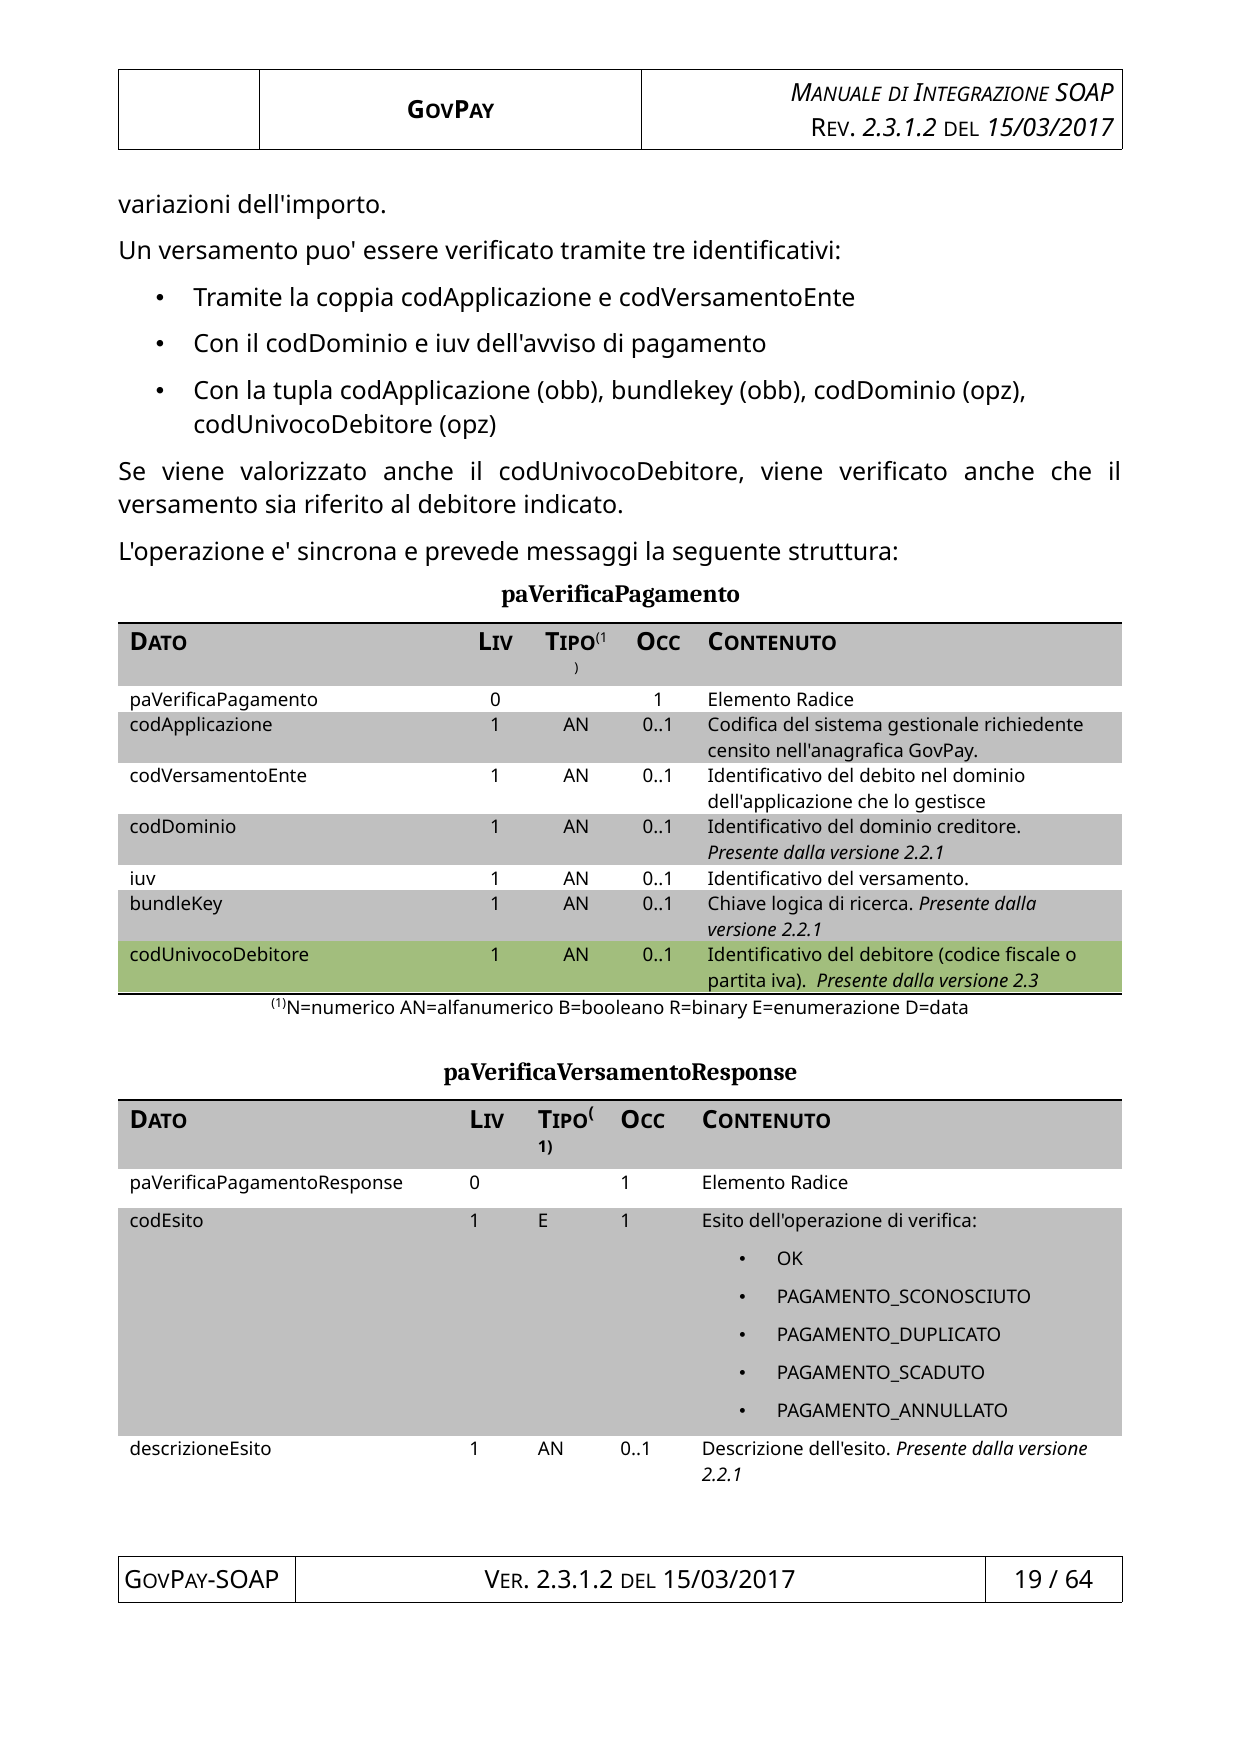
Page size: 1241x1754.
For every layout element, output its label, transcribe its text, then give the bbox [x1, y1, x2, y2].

table_cell 0..1 [620, 712, 696, 763]
table_cell 1 [609, 1208, 690, 1436]
table_cell [526, 1170, 609, 1207]
table_cell bundleKey [118, 890, 458, 941]
table_header paVerificaVersamentoResponse [118, 1058, 1122, 1099]
table_cell 1 [458, 1208, 526, 1436]
table_cell Esito dell'operazione di verifica: OK PAGAMENTO_SCONOSCIUTO PAGAMENTO_DUPLICATO PAGAMENTO_SCADUTO PAGAMENTO_ANNULLATO [690, 1208, 1122, 1436]
table_cell AN [532, 890, 620, 941]
table_cell Contenuto [696, 624, 1122, 686]
table_cell Elemento Radice [690, 1170, 1122, 1207]
table_cell AN [532, 814, 620, 865]
table_cell Occ [620, 624, 696, 686]
table_cell [532, 686, 620, 712]
table_cell 1 [458, 1436, 526, 1499]
table_cell 1 [620, 686, 696, 712]
table_cell 0 [458, 1170, 526, 1207]
table_header paVerificaPagamento [118, 580, 1122, 622]
table_cell 1 [458, 890, 532, 941]
table_cell Occ [609, 1101, 690, 1169]
table_cell 0..1 [620, 763, 696, 814]
table_cell Elemento Radice [696, 686, 1122, 712]
table_cell paVerificaPagamento [118, 686, 458, 712]
table_cell 1 [458, 763, 532, 814]
table_cell descrizioneEsito [118, 1436, 458, 1499]
table_cell Identificativo del dominio creditore. Presente dalla versione 2.2.1 [696, 814, 1122, 865]
table_cell Dato [118, 624, 458, 686]
table_cell iuv [118, 865, 458, 890]
table_cell 1 [458, 712, 532, 763]
table_cell AN [532, 763, 620, 814]
table_cell codUnivocoDebitore [118, 941, 458, 992]
text (1)N=numerico AN=alfanumerico B=booleano R=binary E=enumerazione D=data [118, 995, 1122, 1020]
table_cell AN [526, 1436, 609, 1499]
table_cell Liv [458, 624, 532, 686]
table_cell Identificativo del versamento. [696, 865, 1122, 890]
table_cell 0..1 [620, 941, 696, 992]
table_cell codDominio [118, 814, 458, 865]
list Con la tupla codApplicazione (obb), bundlekey (obb), codDominio (opz), codUnivocoDebitore (opz) [156, 372, 1122, 441]
table_cell 1 [609, 1170, 690, 1207]
table_cell Contenuto [690, 1101, 1122, 1169]
table_cell codVersamentoEnte [118, 763, 458, 814]
table_cell Identificativo del debitore (codice fiscale o partita iva). Presente dalla versione 2.3 [696, 941, 1122, 992]
table_cell Tipo(1) [526, 1101, 609, 1169]
table_cell Chiave logica di ricerca. Presente dalla versione 2.2.1 [696, 890, 1122, 941]
table_cell 1 [458, 865, 532, 890]
list Con il codDominio e iuv dell'avviso di pagamento [156, 326, 1122, 360]
table_cell AN [532, 865, 620, 890]
text Un versamento puo' essere verificato tramite tre identificativi: [118, 233, 1122, 267]
table_cell 0..1 [620, 865, 696, 890]
table_cell Dato [118, 1101, 458, 1169]
text Se viene valorizzato anche il codUnivocoDebitore, viene verificato anche che il versamento sia riferito al debitore indicato. [118, 453, 1122, 521]
table_cell 0..1 [620, 814, 696, 865]
table_cell Descrizione dell'esito. Presente dalla versione 2.2.1 [690, 1436, 1122, 1499]
table_cell Identificativo del debito nel dominio dell'applicazione che lo gestisce [696, 763, 1122, 814]
table_cell 0..1 [609, 1436, 690, 1499]
table_cell codApplicazione [118, 712, 458, 763]
text L'operazione e' sincrona e prevede messaggi la seguente struttura: [118, 534, 1122, 568]
table_cell paVerificaPagamentoResponse [118, 1170, 458, 1207]
table_cell 0..1 [620, 890, 696, 941]
table_cell Liv [458, 1101, 526, 1169]
text variazioni dell'importo. [118, 186, 1122, 220]
table_cell 1 [458, 814, 532, 865]
table_cell AN [532, 712, 620, 763]
table_cell 0 [458, 686, 532, 712]
table_cell E [526, 1208, 609, 1436]
table_cell 1 [458, 941, 532, 992]
table_cell Tipo(1) [532, 624, 620, 686]
list Tramite la coppia codApplicazione e codVersamentoEnte [156, 279, 1122, 313]
table_cell Codifica del sistema gestionale richiedente censito nell'anagrafica GovPay. [696, 712, 1122, 763]
table_cell codEsito [118, 1208, 458, 1436]
table_cell AN [532, 941, 620, 992]
